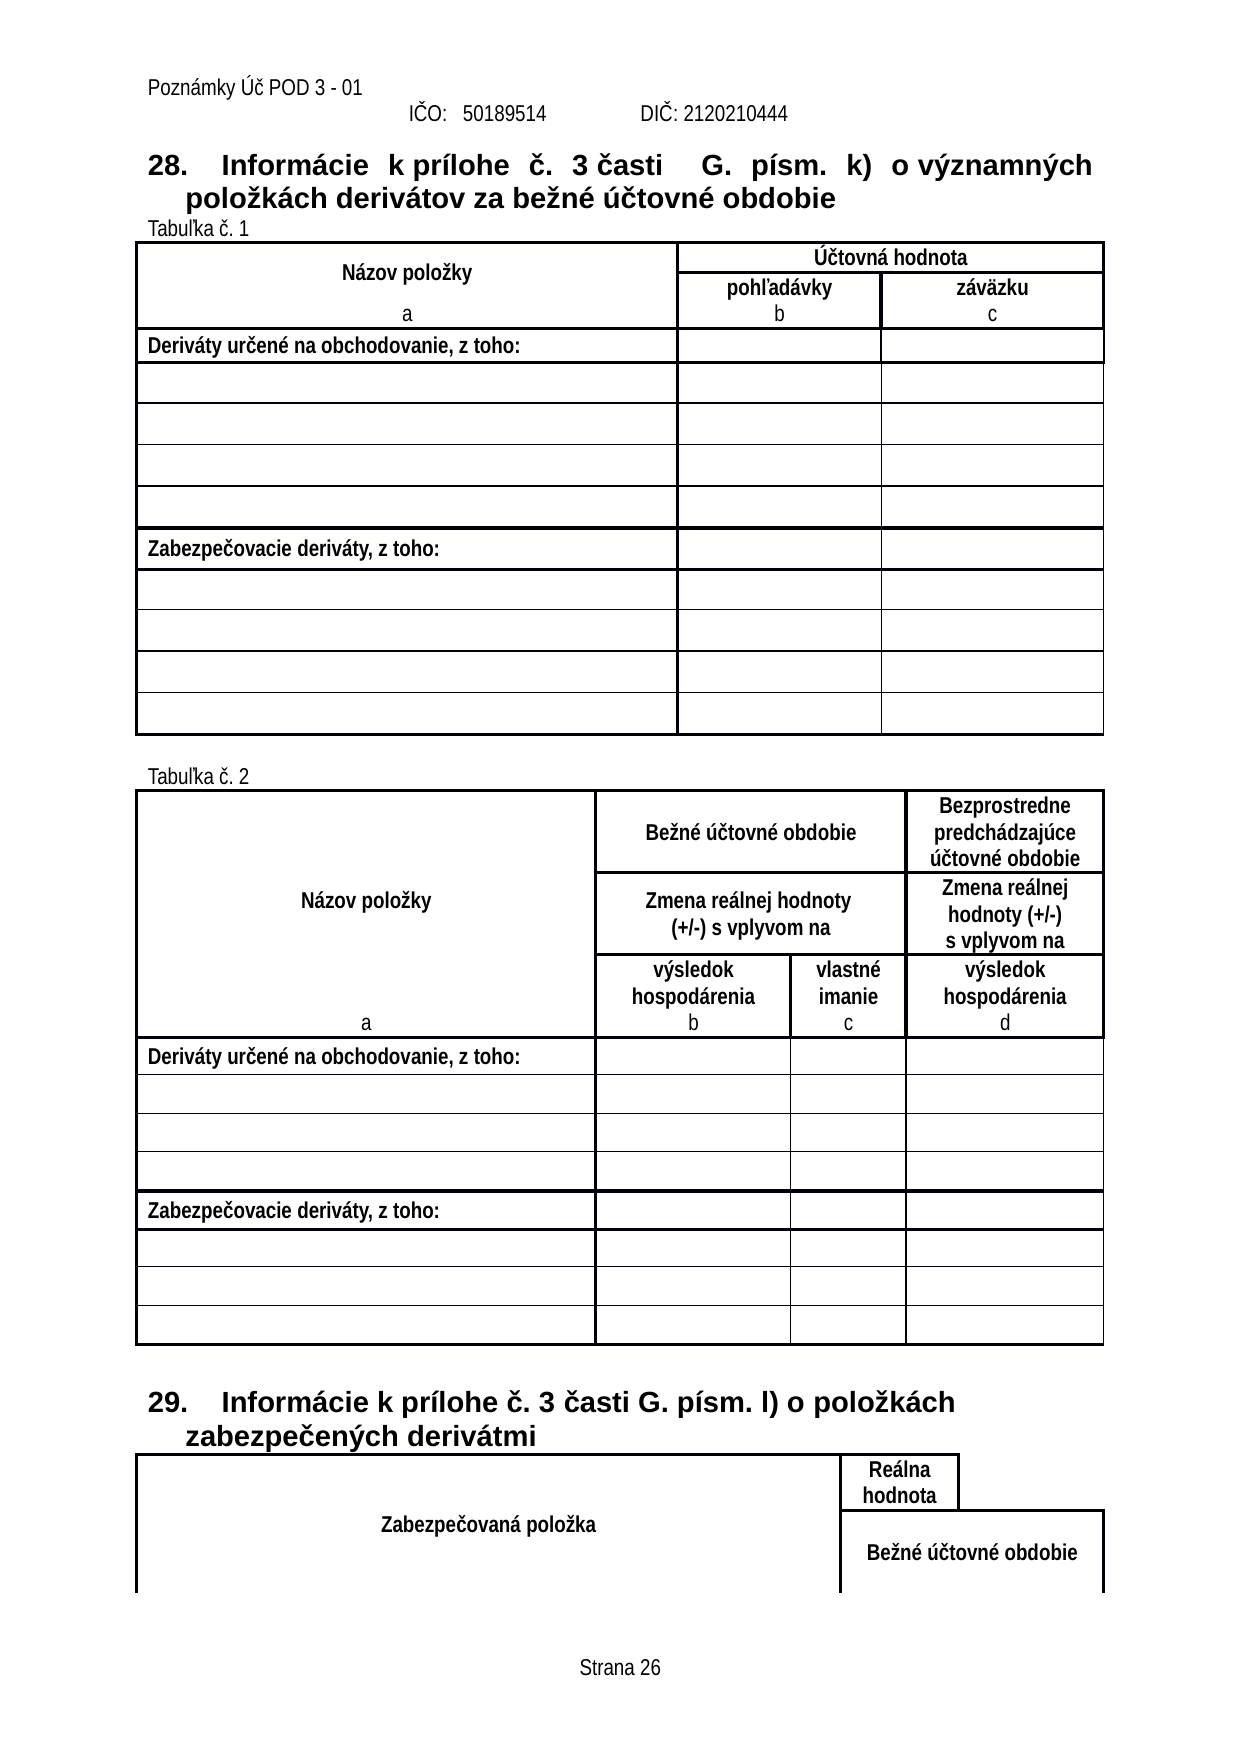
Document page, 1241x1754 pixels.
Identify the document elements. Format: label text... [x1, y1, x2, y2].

table_cell c [883, 300, 1102, 327]
table_cell [138, 487, 676, 526]
table_cell Bežné účtovné obdobie [842, 1512, 1102, 1593]
table_cell [791, 1075, 905, 1112]
table_cell [679, 571, 881, 609]
table_cell [679, 693, 881, 733]
table_cell [679, 652, 881, 692]
table_cell [907, 1075, 1103, 1112]
table_cell [791, 1193, 905, 1228]
table_cell [679, 330, 880, 361]
table_cell [138, 652, 676, 692]
table_cell Zmena reálnej hodnoty (+/-) s vplyvom na [908, 874, 1102, 953]
table_cell d [908, 1009, 1102, 1036]
table_cell pohľadávky [679, 274, 879, 300]
table_cell [138, 404, 676, 444]
table_cell [138, 1231, 594, 1266]
table_cell [138, 1114, 594, 1151]
table_cell vlastné imanie [792, 956, 904, 1009]
table_header Bežné účtovné obdobie [597, 792, 904, 871]
title Informácie k prílohe č. 3 časti G. písm. l) o položkách zabezpečených derivátmi [148, 1386, 1092, 1453]
table_cell c [792, 1009, 904, 1036]
table_cell Zabezpečovacie deriváty, z toho: [138, 1193, 594, 1228]
table_cell [138, 364, 676, 402]
table_cell [791, 1231, 905, 1266]
table_cell [597, 1114, 790, 1151]
table_cell b [597, 1009, 789, 1036]
text Tabuľka č. 1 [148, 215, 1092, 241]
table_cell Zabezpečovacie deriváty, z toho: [138, 530, 676, 568]
table_cell [791, 1306, 905, 1343]
table_cell [882, 404, 1103, 444]
table_cell [882, 693, 1103, 733]
table_cell [597, 1267, 790, 1304]
table_cell [138, 693, 676, 733]
table_cell [597, 1152, 790, 1189]
table_cell [679, 487, 881, 526]
table_header Názov položky [138, 792, 594, 1009]
table_cell [679, 445, 881, 485]
text Tabuľka č. 2 [148, 763, 1092, 789]
table_cell [882, 530, 1103, 568]
table_cell [882, 364, 1103, 402]
table_cell [597, 1231, 790, 1266]
table_cell a [138, 1009, 594, 1036]
table_cell [597, 1039, 790, 1074]
table_cell Deriváty určené na obchodovanie, z toho: [138, 330, 676, 361]
table_cell [791, 1152, 905, 1189]
table_cell [597, 1306, 790, 1343]
table_cell a [138, 300, 676, 327]
table_cell [791, 1039, 905, 1074]
table_cell Deriváty určené na obchodovanie, z toho: [138, 1039, 594, 1074]
table_cell Zmena reálnej hodnoty (+/-) s vplyvom na [597, 874, 904, 953]
table_cell [138, 1152, 594, 1189]
table_cell b [679, 300, 879, 327]
table_cell [907, 1152, 1103, 1189]
table_cell [907, 1306, 1103, 1343]
table_cell [597, 1075, 790, 1112]
table_cell [882, 652, 1103, 692]
table_cell [791, 1267, 905, 1304]
table_cell [882, 330, 1103, 361]
table_cell [138, 1075, 594, 1112]
table_cell [679, 404, 881, 444]
table_cell [907, 1231, 1103, 1266]
table_cell [138, 571, 676, 609]
table_cell [907, 1193, 1103, 1228]
table_header Reálna hodnota [842, 1456, 957, 1508]
table_cell [679, 364, 881, 402]
table_cell [907, 1267, 1103, 1304]
table_header Zabezpečovaná položka [138, 1456, 839, 1593]
table_header Bezprostredne predchádzajúce účtovné obdobie [908, 792, 1102, 871]
table_cell [907, 1114, 1103, 1151]
table_cell [138, 1306, 594, 1343]
table_cell [791, 1114, 905, 1151]
table_cell [679, 530, 881, 568]
table_cell výsledok hospodárenia [597, 956, 789, 1009]
title Informácie k prílohe č. 3 časti G. písm. k) o významných položkách derivátov za bežné účtovné obdobie [148, 148, 1092, 215]
table_cell [679, 610, 881, 650]
table_header Účtovná hodnota [679, 244, 1102, 271]
table_cell [907, 1039, 1103, 1074]
table_cell výsledok hospodárenia [908, 956, 1102, 1009]
table_cell [597, 1193, 790, 1228]
table_cell [882, 487, 1103, 526]
table_cell záväzku [883, 274, 1102, 300]
table_cell [138, 445, 676, 485]
table_cell [138, 1267, 594, 1304]
table_header Názov položky [138, 244, 676, 300]
table_cell [882, 571, 1103, 609]
table_cell [882, 445, 1103, 485]
table_cell [882, 610, 1103, 650]
table_cell [138, 610, 676, 650]
